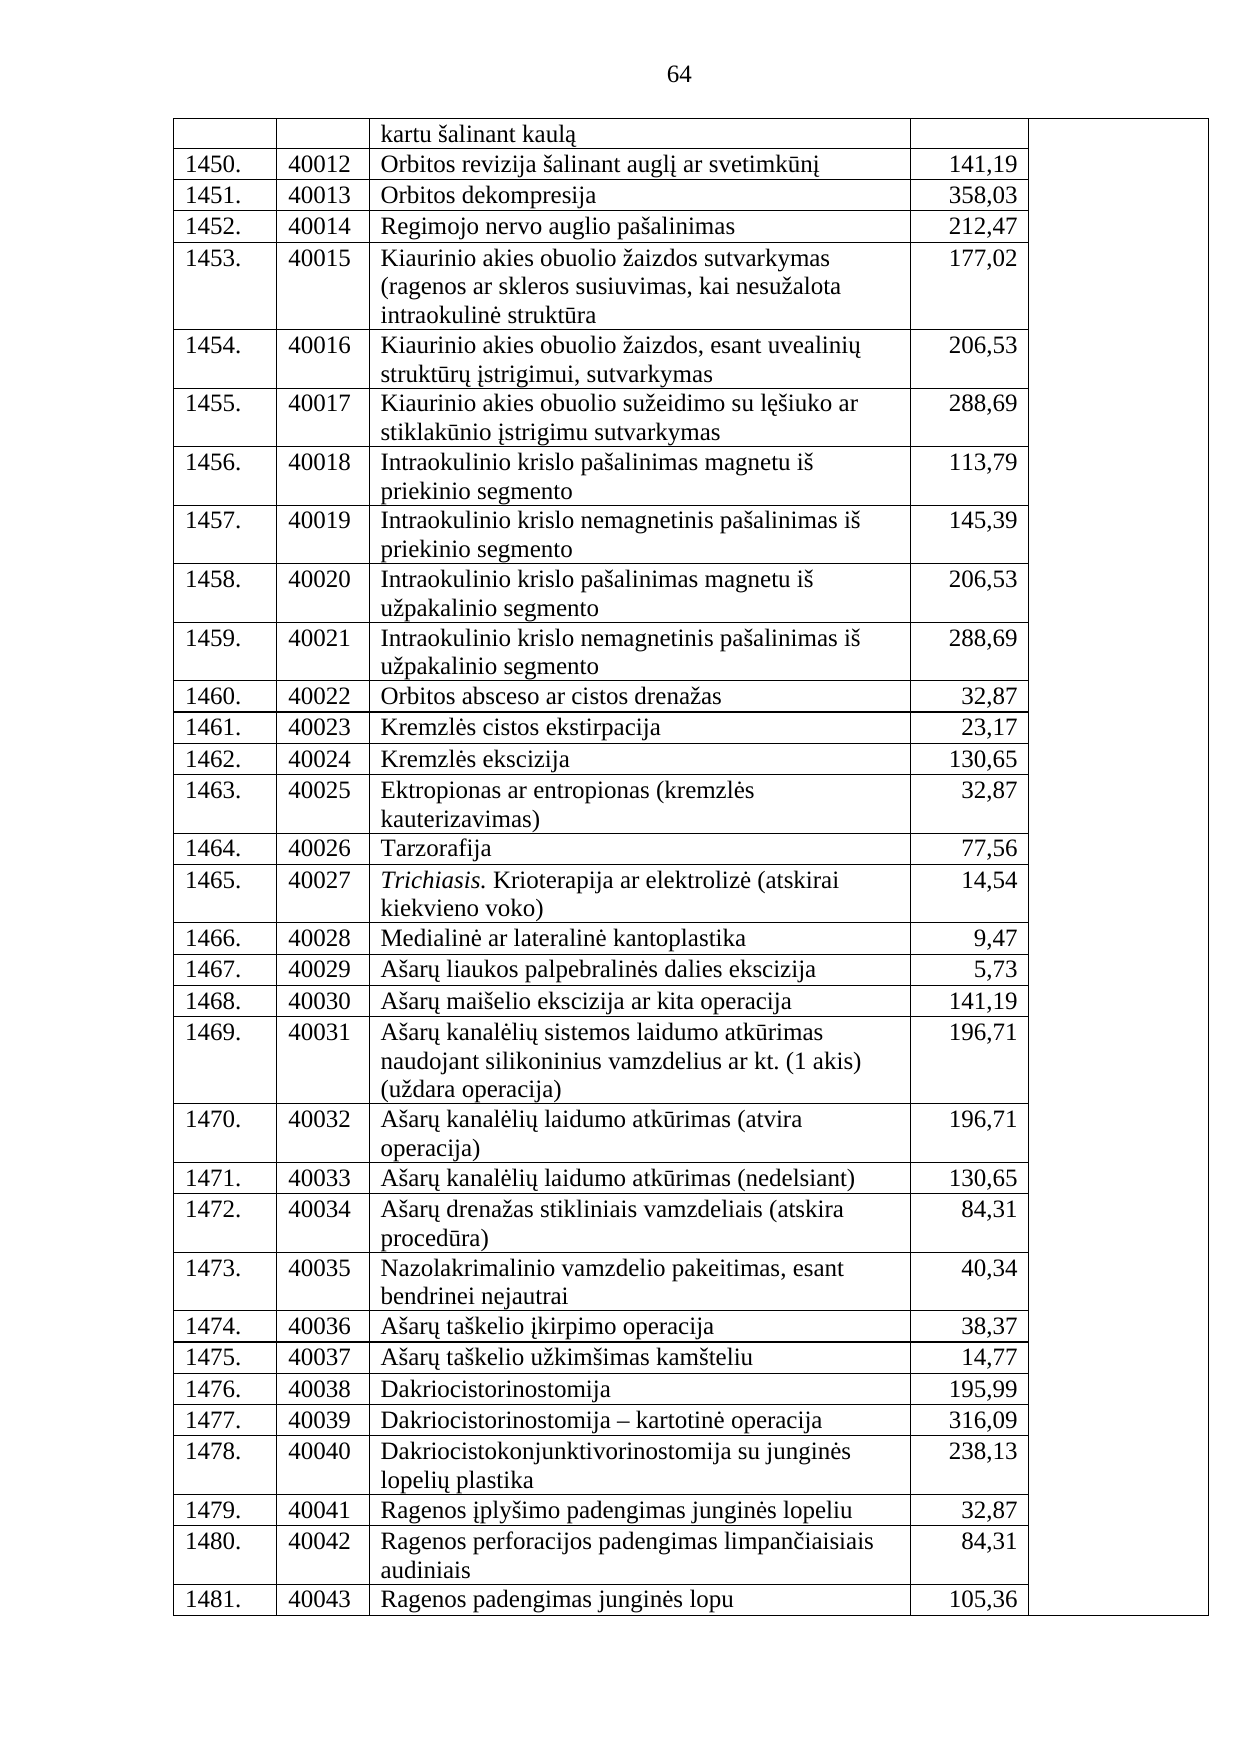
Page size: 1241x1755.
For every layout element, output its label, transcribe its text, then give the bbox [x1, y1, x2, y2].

table_cell 1466. [174, 923, 276, 953]
table_cell 32,87 [911, 775, 1028, 832]
table_cell 40023 [277, 713, 369, 743]
table_cell [1209, 118, 1222, 148]
table_cell 212,47 [911, 211, 1028, 242]
table_cell 1475. [174, 1343, 276, 1373]
table_cell 40040 [277, 1436, 369, 1494]
table_cell 196,71 [911, 1017, 1028, 1103]
table_cell 1452. [174, 211, 276, 242]
table_cell 40016 [277, 330, 369, 387]
table_cell 40035 [277, 1253, 369, 1310]
table_cell [1209, 1252, 1222, 1310]
table_cell [1209, 1525, 1222, 1583]
table_cell 40022 [277, 681, 369, 711]
table_cell [1209, 505, 1222, 563]
table_cell Ašarų taškelio įkirpimo operacija [370, 1311, 910, 1341]
table_cell [277, 119, 369, 148]
table_cell Ragenos padengimas junginės lopu [370, 1585, 910, 1615]
table_cell 1468. [174, 986, 276, 1016]
table_cell [174, 119, 276, 148]
table_cell 40,34 [911, 1253, 1028, 1310]
table_cell Ašarų taškelio užkimšimas kamšteliu [370, 1343, 910, 1373]
table_cell 1458. [174, 564, 276, 622]
table_cell 84,31 [911, 1194, 1028, 1252]
table_cell Dakriocistorinostomija [370, 1374, 910, 1404]
table_cell 316,09 [911, 1405, 1028, 1435]
table_cell [1209, 743, 1222, 774]
table_cell 1457. [174, 506, 276, 563]
table_cell 38,37 [911, 1311, 1028, 1341]
table_cell [1209, 711, 1222, 743]
table_cell Ragenos įplyšimo padengimas junginės lopeliu [370, 1495, 910, 1525]
table_cell 1462. [174, 744, 276, 774]
table_cell 14,77 [911, 1343, 1028, 1373]
table_cell 40020 [277, 564, 369, 622]
table_cell [1209, 1373, 1222, 1404]
table_cell 40012 [277, 149, 369, 179]
table_cell 141,19 [911, 986, 1028, 1016]
table_cell kartu šalinant kaulą [370, 119, 910, 148]
table_cell 40017 [277, 389, 369, 446]
table_cell 1476. [174, 1374, 276, 1404]
table_cell [1209, 446, 1222, 504]
table_cell 1479. [174, 1495, 276, 1525]
table_cell 130,65 [911, 1163, 1028, 1193]
table_cell 40032 [277, 1104, 369, 1162]
table_cell Trichiasis. Krioterapija ar elektrolizė (atskirai kiekvieno voko) [370, 865, 910, 922]
table_cell [1209, 833, 1222, 864]
table_cell Intraokulinio krislo pašalinimas magnetu iš užpakalinio segmento [370, 564, 910, 622]
table_cell [1209, 329, 1222, 387]
table_cell 1481. [174, 1585, 276, 1615]
table_cell Medialinė ar lateralinė kantoplastika [370, 923, 910, 953]
table_cell Ektropionas ar entropionas (kremzlės kauterizavimas) [370, 775, 910, 832]
table_cell 40028 [277, 923, 369, 953]
table_cell Nazolakrimalinio vamzdelio pakeitimas, esant bendrinei nejautrai [370, 1253, 910, 1310]
table_cell 1472. [174, 1194, 276, 1252]
table_cell [1209, 1103, 1222, 1162]
table_cell Kiaurinio akies obuolio žaizdos sutvarkymas (ragenos ar skleros susiuvimas, kai nesužalota intraokulinė struktūra [370, 243, 910, 329]
table_cell [1209, 1310, 1222, 1341]
table_cell [1209, 179, 1222, 210]
table_cell 113,79 [911, 447, 1028, 504]
table_cell [1209, 148, 1222, 179]
table_cell 32,87 [911, 681, 1028, 711]
table_cell [1209, 985, 1222, 1016]
table_cell Tarzorafija [370, 834, 910, 864]
table_cell [1209, 1494, 1222, 1525]
table_cell 105,36 [911, 1585, 1028, 1615]
table_cell 177,02 [911, 243, 1028, 329]
table_cell [1209, 1404, 1222, 1435]
table_cell 1451. [174, 180, 276, 210]
table_cell [1209, 954, 1222, 985]
table_cell 1450. [174, 149, 276, 179]
table_cell Ragenos perforacijos padengimas limpančiaisiais audiniais [370, 1526, 910, 1583]
table_cell 288,69 [911, 623, 1028, 680]
table_cell 1470. [174, 1104, 276, 1162]
table_cell Ašarų kanalėlių laidumo atkūrimas (atvira operacija) [370, 1104, 910, 1162]
table_cell Ašarų kanalėlių laidumo atkūrimas (nedelsiant) [370, 1163, 910, 1193]
table_cell 1473. [174, 1253, 276, 1310]
table_cell 40029 [277, 955, 369, 985]
table_cell 40013 [277, 180, 369, 210]
table_cell 40033 [277, 1163, 369, 1193]
table_cell 130,65 [911, 744, 1028, 774]
table_cell 40014 [277, 211, 369, 242]
table_cell [1209, 622, 1222, 680]
table_cell 77,56 [911, 834, 1028, 864]
table_cell 40026 [277, 834, 369, 864]
table_cell 1465. [174, 865, 276, 922]
table_cell 145,39 [911, 506, 1028, 563]
table_cell 1480. [174, 1526, 276, 1583]
table_cell 40043 [277, 1585, 369, 1615]
table_cell Ašarų drenažas stikliniais vamzdeliais (atskira procedūra) [370, 1194, 910, 1252]
table_cell Intraokulinio krislo nemagnetinis pašalinimas iš užpakalinio segmento [370, 623, 910, 680]
table_cell 40030 [277, 986, 369, 1016]
table_cell 141,19 [911, 149, 1028, 179]
table_cell [1209, 242, 1222, 329]
table_cell 40015 [277, 243, 369, 329]
table_cell 40038 [277, 1374, 369, 1404]
table_cell Orbitos dekompresija [370, 180, 910, 210]
table_cell [1209, 210, 1222, 242]
table_cell 40039 [277, 1405, 369, 1435]
table_cell 1463. [174, 775, 276, 832]
table_cell 1464. [174, 834, 276, 864]
table_cell 1454. [174, 330, 276, 387]
table_cell 32,87 [911, 1495, 1028, 1525]
table_cell 238,13 [911, 1436, 1028, 1494]
table_cell Ašarų kanalėlių sistemos laidumo atkūrimas naudojant silikoninius vamzdelius ar kt. (1 akis) (uždara operacija) [370, 1017, 910, 1103]
table_cell [911, 119, 1028, 148]
table_cell Ašarų maišelio ekscizija ar kita operacija [370, 986, 910, 1016]
table_cell 40042 [277, 1526, 369, 1583]
table_cell [1029, 119, 1208, 1615]
table_cell 1460. [174, 681, 276, 711]
table_cell Dakriocistorinostomija – kartotinė operacija [370, 1405, 910, 1435]
table_cell Dakriocistokonjunktivorinostomija su junginės lopelių plastika [370, 1436, 910, 1494]
table_cell 196,71 [911, 1104, 1028, 1162]
table_cell 23,17 [911, 713, 1028, 743]
table_cell 1469. [174, 1017, 276, 1103]
table_cell Intraokulinio krislo nemagnetinis pašalinimas iš priekinio segmento [370, 506, 910, 563]
table_cell [1209, 864, 1222, 922]
table_cell 1461. [174, 713, 276, 743]
table_cell 40034 [277, 1194, 369, 1252]
table_cell 40037 [277, 1343, 369, 1373]
table_cell [1209, 1584, 1222, 1615]
table_cell 1456. [174, 447, 276, 504]
table_cell 40041 [277, 1495, 369, 1525]
table_cell 40018 [277, 447, 369, 504]
table_cell [1209, 1016, 1222, 1103]
table_cell 1459. [174, 623, 276, 680]
table_cell 1477. [174, 1405, 276, 1435]
table_cell 288,69 [911, 389, 1028, 446]
table_cell [1209, 922, 1222, 953]
table_cell [1209, 774, 1222, 832]
table_cell Regimojo nervo auglio pašalinimas [370, 211, 910, 242]
table_cell 206,53 [911, 564, 1028, 622]
table_cell Orbitos absceso ar cistos drenažas [370, 681, 910, 711]
table_cell 40031 [277, 1017, 369, 1103]
table_cell 1474. [174, 1311, 276, 1341]
table_cell [1209, 1435, 1222, 1494]
table_cell 1471. [174, 1163, 276, 1193]
table_cell 9,47 [911, 923, 1028, 953]
table_cell 358,03 [911, 180, 1028, 210]
table_cell [1209, 1341, 1222, 1373]
table_cell 195,99 [911, 1374, 1028, 1404]
table_cell Kiaurinio akies obuolio sužeidimo su lęšiuko ar stiklakūnio įstrigimu sutvarkymas [370, 389, 910, 446]
table_cell Ašarų liaukos palpebralinės dalies ekscizija [370, 955, 910, 985]
table_cell 1453. [174, 243, 276, 329]
table_cell [1209, 1193, 1222, 1252]
table_cell [1209, 563, 1222, 622]
table_cell Intraokulinio krislo pašalinimas magnetu iš priekinio segmento [370, 447, 910, 504]
table_cell 206,53 [911, 330, 1028, 387]
table_cell 40027 [277, 865, 369, 922]
table_cell 40021 [277, 623, 369, 680]
table_cell [1209, 388, 1222, 446]
table_cell 40019 [277, 506, 369, 563]
table_cell [1209, 1162, 1222, 1193]
table_cell 14,54 [911, 865, 1028, 922]
table_cell 1467. [174, 955, 276, 985]
table_cell 40036 [277, 1311, 369, 1341]
table_cell 1455. [174, 389, 276, 446]
table_cell Kremzlės ekscizija [370, 744, 910, 774]
table_cell Orbitos revizija šalinant auglį ar svetimkūnį [370, 149, 910, 179]
table_cell 5,73 [911, 955, 1028, 985]
table_cell Kremzlės cistos ekstirpacija [370, 713, 910, 743]
table_cell 1478. [174, 1436, 276, 1494]
table_cell 84,31 [911, 1526, 1028, 1583]
table_cell 40025 [277, 775, 369, 832]
table_cell 40024 [277, 744, 369, 774]
table_cell Kiaurinio akies obuolio žaizdos, esant uvealinių struktūrų įstrigimui, sutvarkymas [370, 330, 910, 387]
table_cell [1209, 680, 1222, 711]
